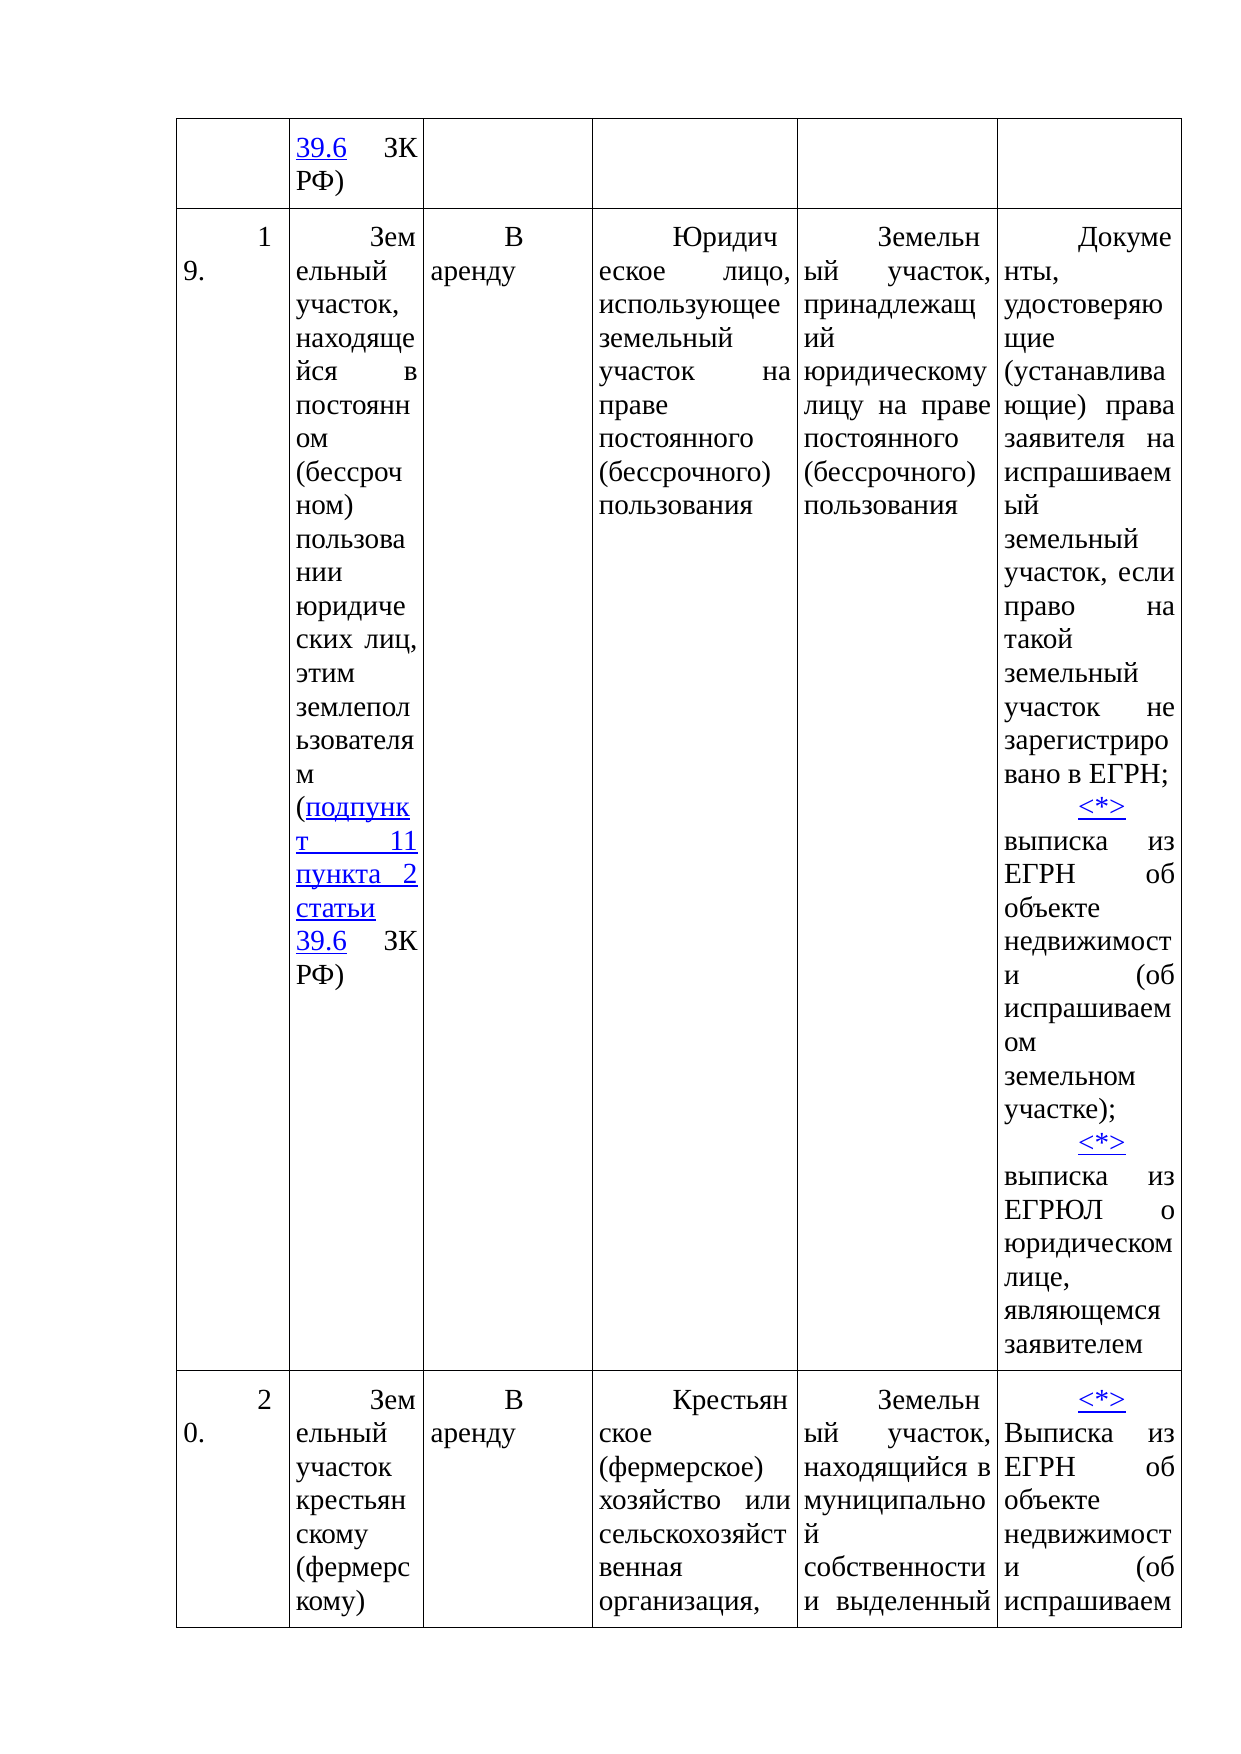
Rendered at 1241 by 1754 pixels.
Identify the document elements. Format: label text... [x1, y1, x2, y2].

table_cell Земельный участок, находящейся в постоянном (бессрочном) пользовании юридических лиц, этим землепользователям (подпункт 11 пункта 2 статьи 39.6 ЗК РФ) [290, 209, 423, 1370]
table_cell Земельный участок, принадлежащий юридическому лицу на праве постоянного (бессрочного) пользования [798, 209, 997, 1370]
table_cell [593, 119, 797, 207]
table_cell Земельный участок, находящийся в муниципальной собственности и выделенный [798, 1371, 997, 1627]
table_cell В аренду [424, 209, 592, 1370]
table_cell 39.6 ЗК РФ) [290, 119, 423, 207]
table_cell В аренду [424, 1371, 592, 1627]
table_cell [998, 119, 1181, 207]
table_cell [177, 119, 289, 207]
table_cell Документы, удостоверяющие (устанавливающие) права заявителя на испрашиваемый земельный участок, если право на такой земельный участок не зарегистрировано в ЕГРН; <*> выписка из ЕГРН об объекте недвижимости (об испрашиваемом земельном участке); <*> выписка из ЕГРЮЛ о юридическом лице, являющемся заявителем [998, 209, 1181, 1370]
table_cell 20. [177, 1371, 289, 1627]
table_cell [798, 119, 997, 207]
table_cell [424, 119, 592, 207]
table_cell 19. [177, 209, 289, 1370]
table_cell Крестьянское (фермерское) хозяйство или сельскохозяйственная организация, [593, 1371, 797, 1627]
table_cell <*> Выписка из ЕГРН об объекте недвижимости (об испрашиваем [998, 1371, 1181, 1627]
table_cell Земельный участок крестьянскому (фермерскому) [290, 1371, 423, 1627]
table_cell Юридическое лицо, использующее земельный участок на праве постоянного (бессрочного) пользования [593, 209, 797, 1370]
